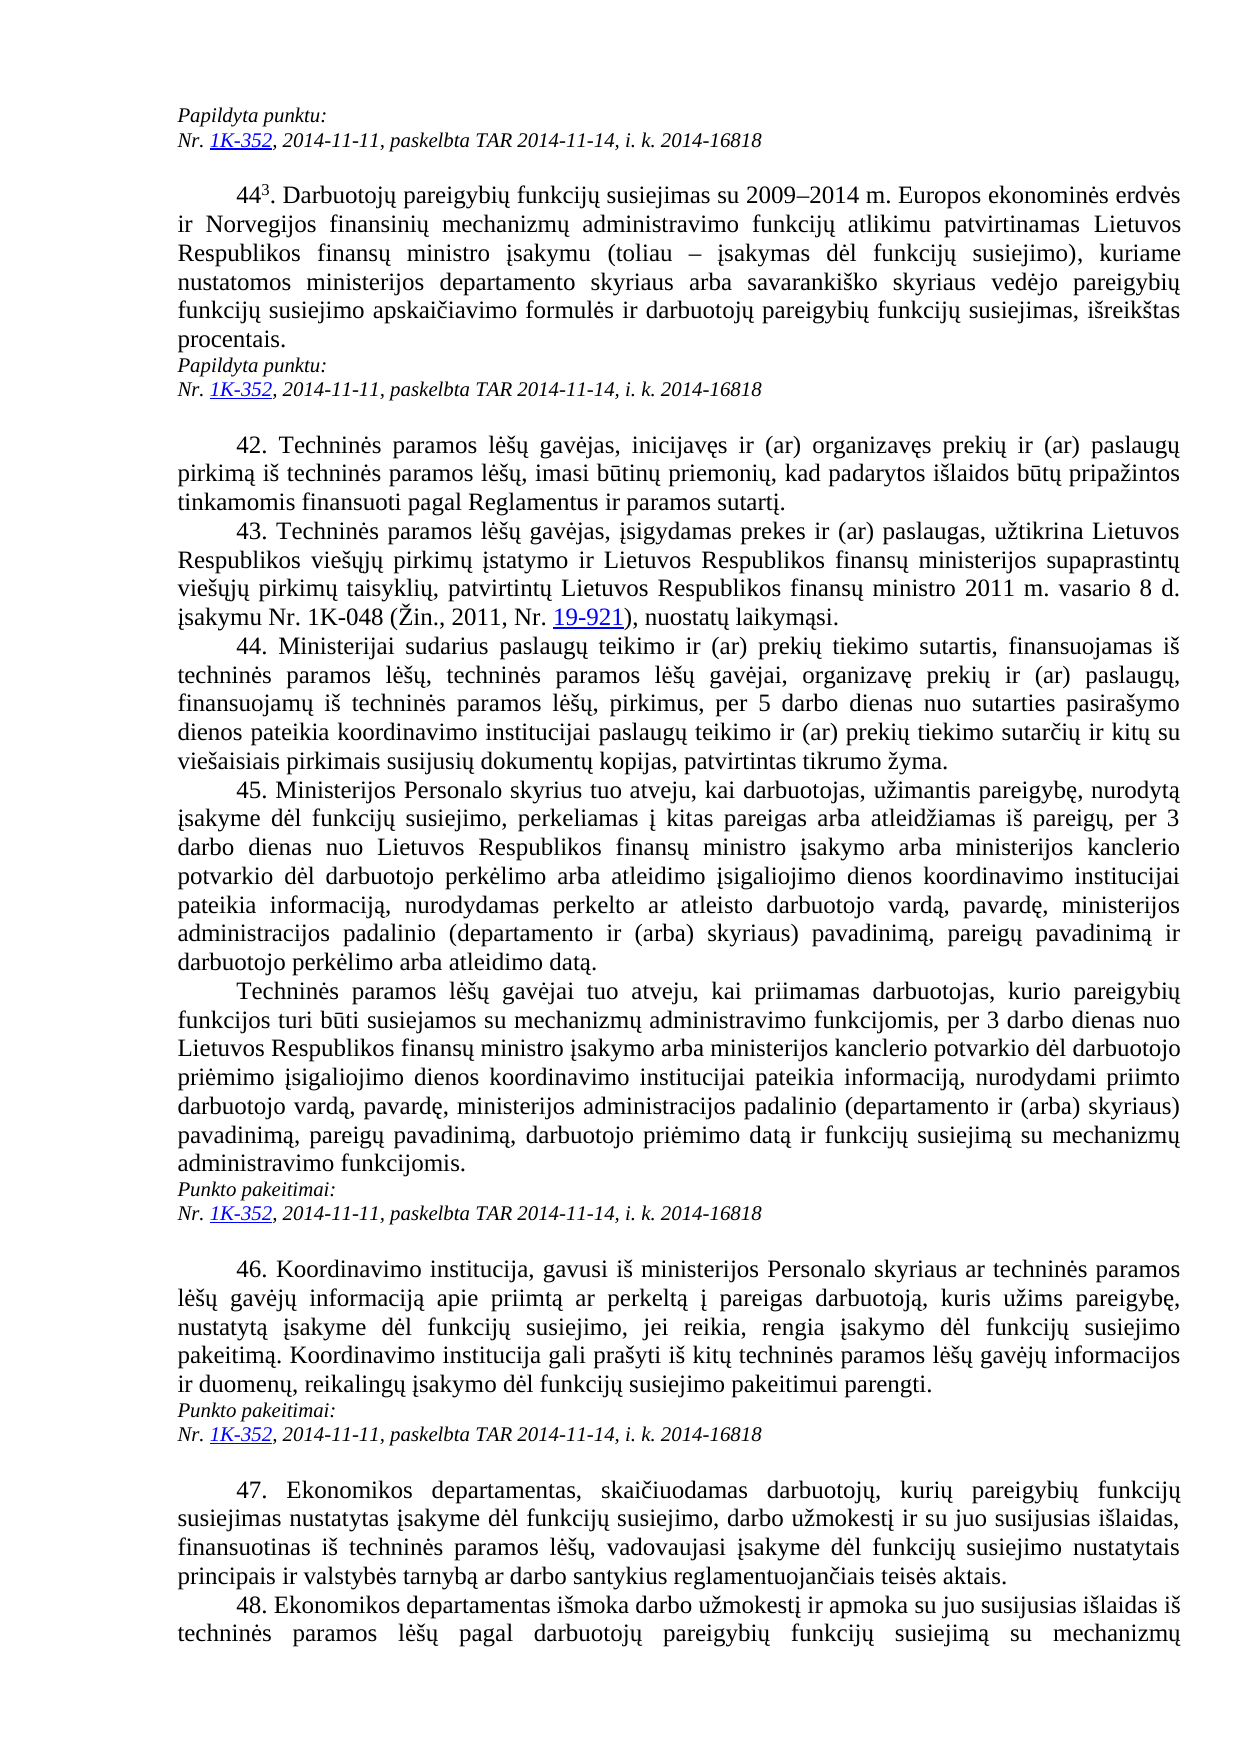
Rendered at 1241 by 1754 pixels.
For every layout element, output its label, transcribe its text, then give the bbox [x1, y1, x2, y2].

text 47. Ekonomikos departamentas, skaičiuodamas darbuotojų, kurių pareigybių funkcijų susiejimas nustatytas įsakyme dėl funkcijų susiejimo, darbo užmokestį ir su juo susijusias išlaidas, finansuotinas iš techninės paramos lėšų, vadovaujasi įsakyme dėl funkcijų susiejimo nustatytais principais ir valstybės tarnybą ar darbo santykius reglamentuojančiais teisės aktais. [177, 1475, 1181, 1590]
text 443. Darbuotojų pareigybių funkcijų susiejimas su 2009–2014 m. Europos ekonominės erdvės ir Norvegijos finansinių mechanizmų administravimo funkcijų atlikimu patvirtinamas Lietuvos Respublikos finansų ministro įsakymu (toliau – įsakymas dėl funkcijų susiejimo), kuriame nustatomos ministerijos departamento skyriaus arba savarankiško skyriaus vedėjo pareigybių funkcijų susiejimo apskaičiavimo formulės ir darbuotojų pareigybių funkcijų susiejimas, išreikštas procentais. [177, 180, 1181, 353]
text 44. Ministerijai sudarius paslaugų teikimo ir (ar) prekių tiekimo sutartis, finansuojamas iš techninės paramos lėšų, techninės paramos lėšų gavėjai, organizavę prekių ir (ar) paslaugų, finansuojamų iš techninės paramos lėšų, pirkimus, per 5 darbo dienas nuo sutarties pasirašymo dienos pateikia koordinavimo institucijai paslaugų teikimo ir (ar) prekių tiekimo sutarčių ir kitų su viešaisiais pirkimais susijusių dokumentų kopijas, patvirtintas tikrumo žyma. [177, 631, 1181, 775]
text Nr. 1K-352, 2014-11-11, paskelbta TAR 2014-11-14, i. k. 2014-16818 [177, 1201, 1181, 1225]
text Techninės paramos lėšų gavėjai tuo atveju, kai priimamas darbuotojas, kurio pareigybių funkcijos turi būti susiejamos su mechanizmų administravimo funkcijomis, per 3 darbo dienas nuo Lietuvos Respublikos finansų ministro įsakymo arba ministerijos kanclerio potvarkio dėl darbuotojo priėmimo įsigaliojimo dienos koordinavimo institucijai pateikia informaciją, nurodydami priimto darbuotojo vardą, pavardę, ministerijos administracijos padalinio (departamento ir (arba) skyriaus) pavadinimą, pareigų pavadinimą, darbuotojo priėmimo datą ir funkcijų susiejimą su mechanizmų administravimo funkcijomis. [177, 976, 1181, 1177]
text 46. Koordinavimo institucija, gavusi iš ministerijos Personalo skyriaus ar techninės paramos lėšų gavėjų informaciją apie priimtą ar perkeltą į pareigas darbuotoją, kuris užims pareigybę, nustatytą įsakyme dėl funkcijų susiejimo, jei reikia, rengia įsakymo dėl funkcijų susiejimo pakeitimą. Koordinavimo institucija gali prašyti iš kitų techninės paramos lėšų gavėjų informacijos ir duomenų, reikalingų įsakymo dėl funkcijų susiejimo pakeitimui parengti. [177, 1254, 1181, 1398]
text Papildyta punktu: [177, 353, 1181, 377]
text Punkto pakeitimai: [177, 1177, 1181, 1201]
text Punkto pakeitimai: [177, 1398, 1181, 1422]
text 43. Techninės paramos lėšų gavėjas, įsigydamas prekes ir (ar) paslaugas, užtikrina Lietuvos Respublikos viešųjų pirkimų įstatymo ir Lietuvos Respublikos finansų ministerijos supaprastintų viešųjų pirkimų taisyklių, patvirtintų Lietuvos Respublikos finansų ministro 2011 m. vasario 8 d. įsakymu Nr. 1K-048 (Žin., 2011, Nr. 19-921), nuostatų laikymąsi. [177, 516, 1181, 631]
text 48. Ekonomikos departamentas išmoka darbo užmokestį ir apmoka su juo susijusias išlaidas iš techninės paramos lėšų pagal darbuotojų pareigybių funkcijų susiejimą su mechanizmų [177, 1590, 1181, 1647]
text 45. Ministerijos Personalo skyrius tuo atveju, kai darbuotojas, užimantis pareigybę, nurodytą įsakyme dėl funkcijų susiejimo, perkeliamas į kitas pareigas arba atleidžiamas iš pareigų, per 3 darbo dienas nuo Lietuvos Respublikos finansų ministro įsakymo arba ministerijos kanclerio potvarkio dėl darbuotojo perkėlimo arba atleidimo įsigaliojimo dienos koordinavimo institucijai pateikia informaciją, nurodydamas perkelto ar atleisto darbuotojo vardą, pavardę, ministerijos administracijos padalinio (departamento ir (arba) skyriaus) pavadinimą, pareigų pavadinimą ir darbuotojo perkėlimo arba atleidimo datą. [177, 775, 1181, 976]
text Nr. 1K-352, 2014-11-11, paskelbta TAR 2014-11-14, i. k. 2014-16818 [177, 1422, 1181, 1446]
text Nr. 1K-352, 2014-11-11, paskelbta TAR 2014-11-14, i. k. 2014-16818 [177, 127, 1181, 152]
text 42. Techninės paramos lėšų gavėjas, inicijavęs ir (ar) organizavęs prekių ir (ar) paslaugų pirkimą iš techninės paramos lėšų, imasi būtinų priemonių, kad padarytos išlaidos būtų pripažintos tinkamomis finansuoti pagal Reglamentus ir paramos sutartį. [177, 430, 1181, 516]
text Papildyta punktu: [177, 103, 1181, 127]
text Nr. 1K-352, 2014-11-11, paskelbta TAR 2014-11-14, i. k. 2014-16818 [177, 377, 1181, 401]
